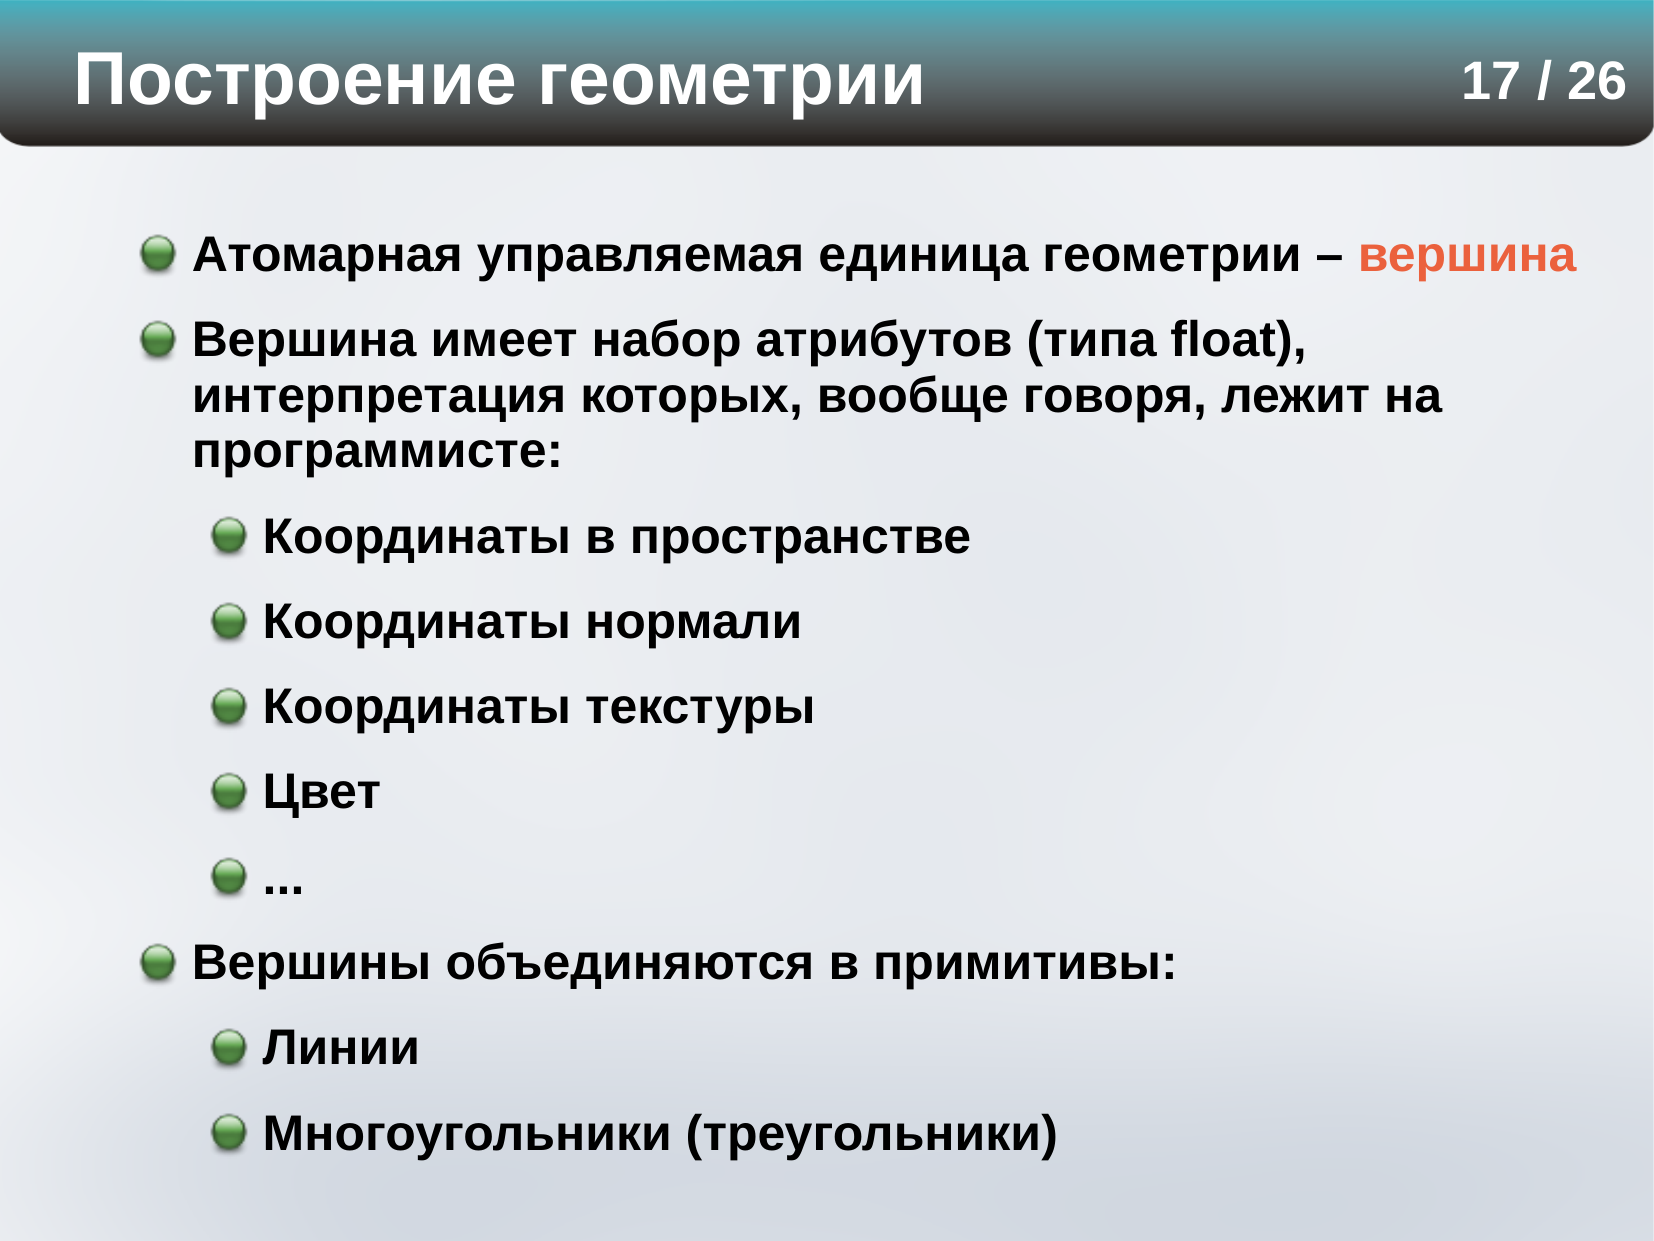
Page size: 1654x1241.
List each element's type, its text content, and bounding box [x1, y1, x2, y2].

picture [0, 0, 1654, 1241]
text_box Построение геометрии [59, 29, 1418, 129]
text_box Атомарная управляемая единица геометрии – вершина Вершина имеет набор атрибутов (типа float), интерпретация которых, вообще говоря, лежит на программисте: Координаты в пространстве Координаты нормали Координаты текстуры Цвет ... Вершины объединяются в примитивы: Линии Многоугольники (треугольники) [118, 218, 1595, 1169]
text_box <номер> / 26 [1446, 42, 1654, 179]
